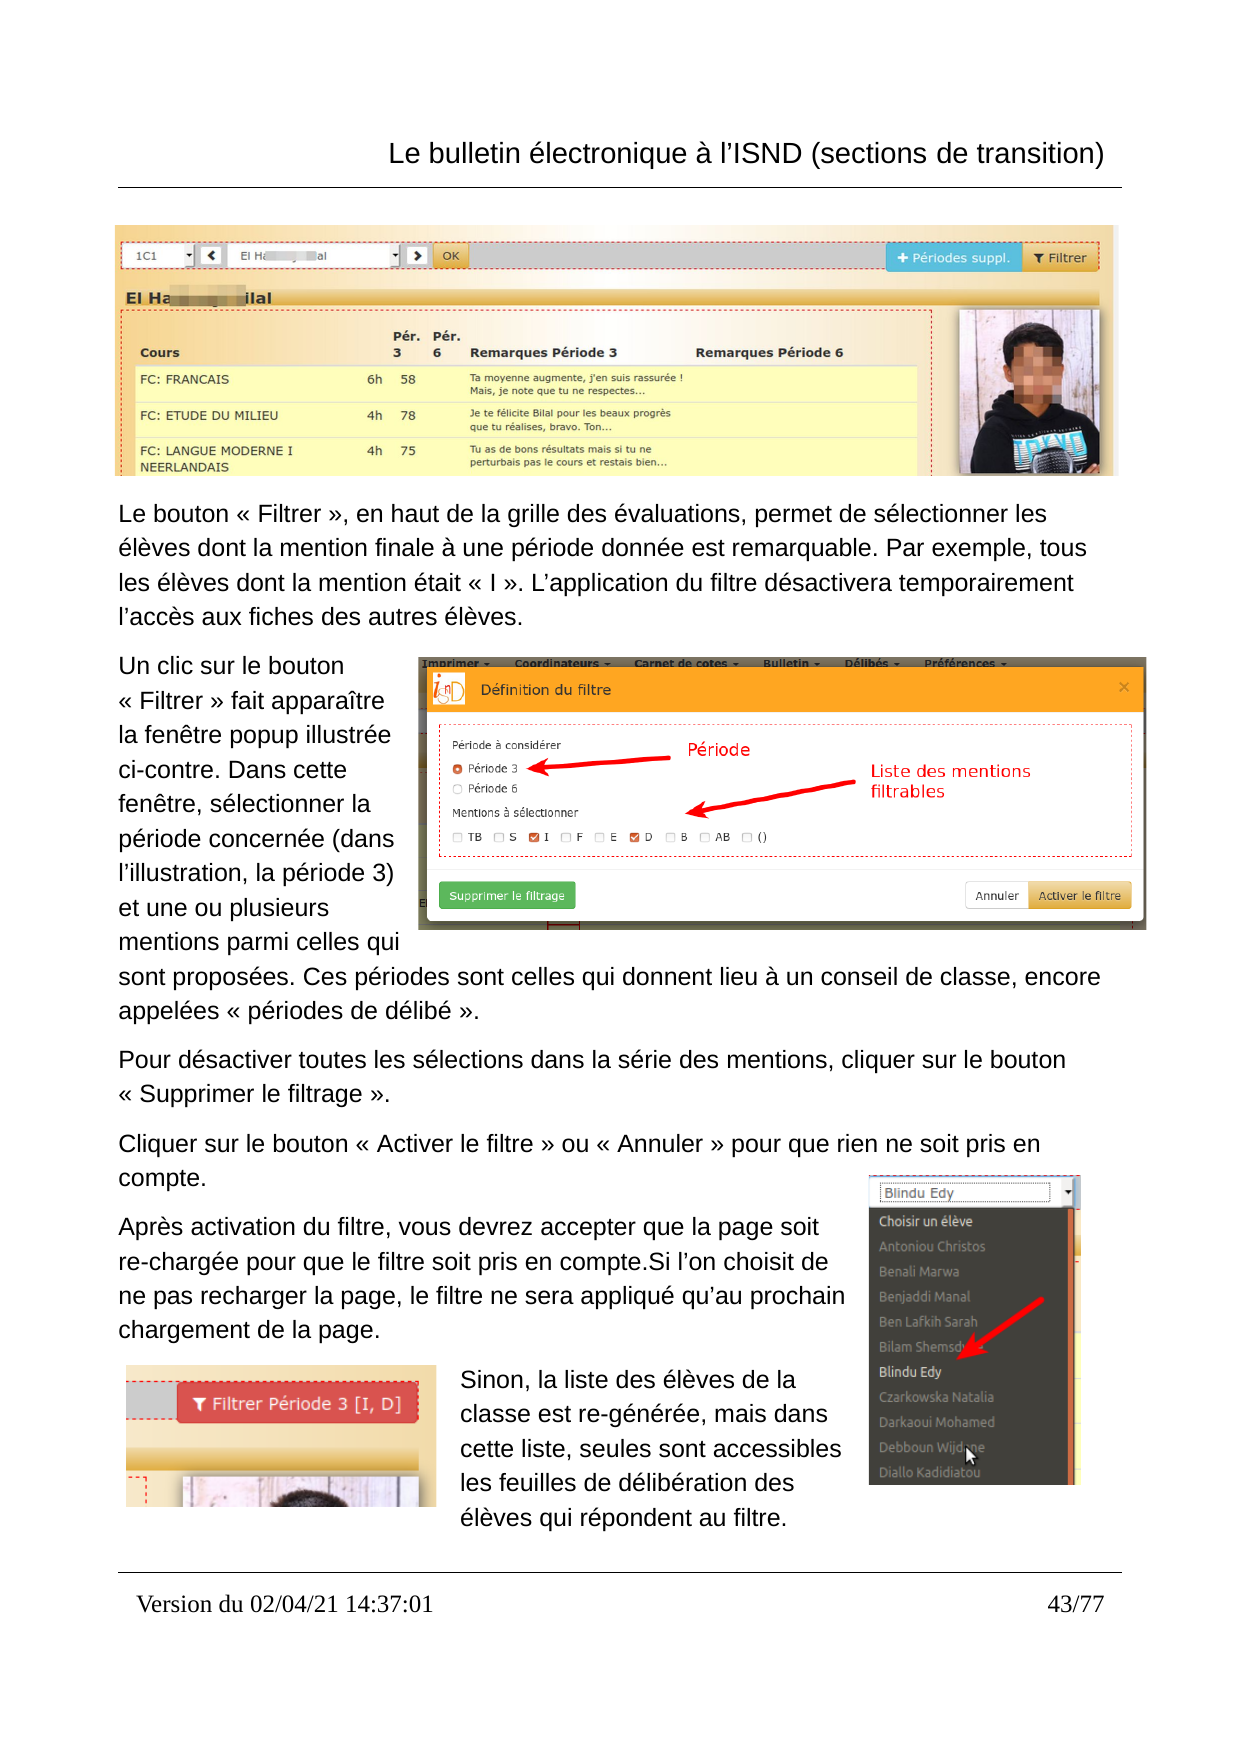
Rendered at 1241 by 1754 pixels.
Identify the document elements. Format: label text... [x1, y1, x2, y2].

picture [418, 657, 1147, 930]
picture [126, 1365, 437, 1507]
text Après activation du filtre, vous devrez accepter que la page soit re-chargée pour que le filtre soit pris en compte.Si l’on choisit de ne pas recharger la page, le filtre ne sera appliqué qu’au prochain chargement de la page. [118, 1212, 868, 1344]
text Pour désactiver toutes les sélections dans la série des mentions, cliquer sur le bouton « Supprimer le filtrage ». [118, 1045, 1122, 1108]
text [1081, 1212, 1122, 1344]
picture [868, 1175, 1081, 1485]
text Sinon, la liste des élèves de la classe est re-générée, mais dans cette liste, seules sont accessibles les feuilles de délibération des élèves qui répondent au filtre. [118, 1364, 1122, 1531]
text Cliquer sur le bouton « Activer le filtre » ou « Annuler » pour que rien ne soit pris en compte. [118, 1128, 1122, 1192]
text Le bouton « Filtrer », en haut de la grille des évaluations, permet de sélectionner les élèves dont la mention finale à une période donnée est remarquable. Par exemple, tous les élèves dont la mention était « I ». L’application du filtre désactivera temporairement l’accès aux fiches des autres élèves. [118, 496, 1122, 631]
text Un clic sur le bouton « Filtrer » fait apparaître la fenêtre popup illustrée ci-contre. Dans cette fenêtre, sélectionner la période concernée (dans l’illustration, la période 3) et une ou plusieurs mentions parmi celles qui sont proposées. Ces périodes sont celles qui donnent lieu à un conseil de classe, encore appelées « périodes de délibé ». [118, 651, 1122, 1025]
picture [114, 225, 1119, 476]
